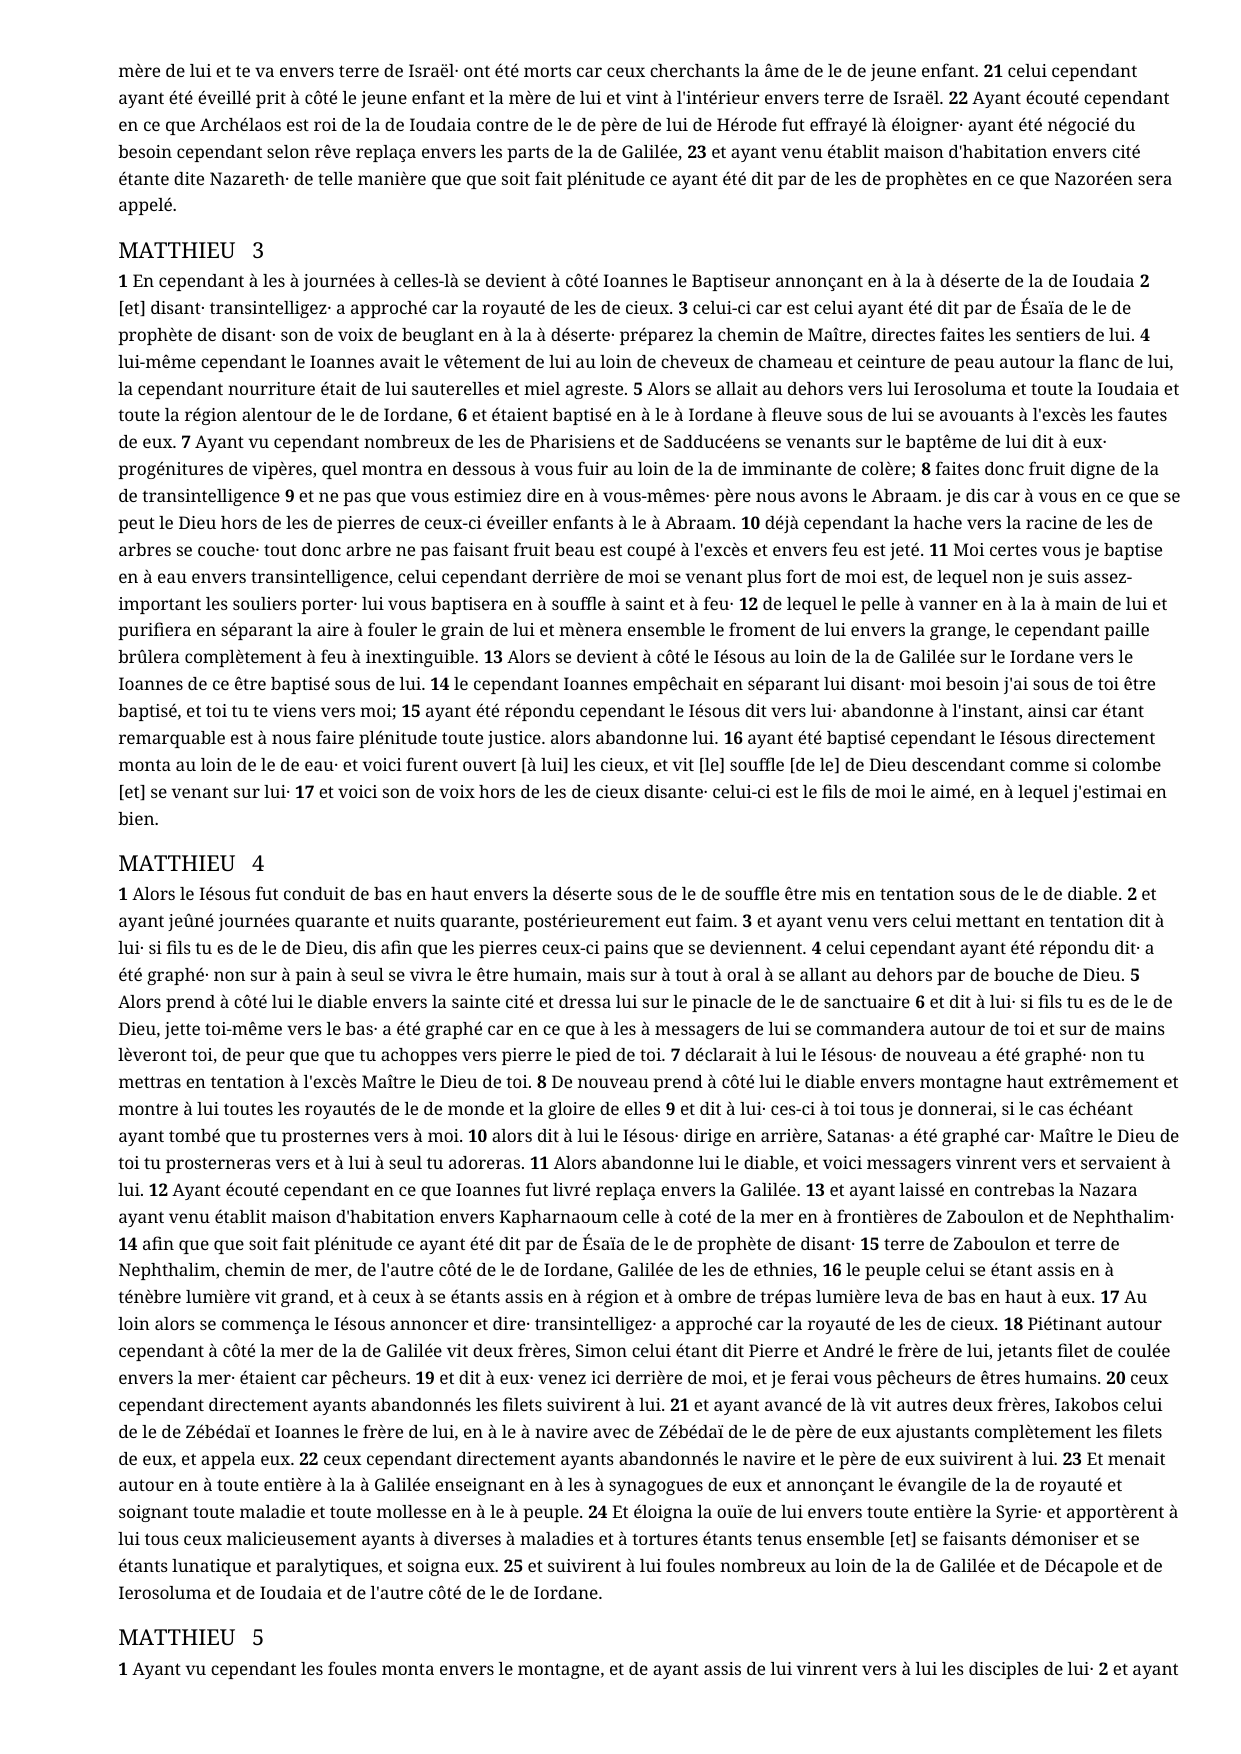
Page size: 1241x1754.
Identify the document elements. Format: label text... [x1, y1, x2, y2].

text 1 Ayant vu cependant les foules monta envers le montagne, et de ayant assis de lui vinrent vers à lui les disciples de lui· 2 et ayant [118, 1657, 1181, 1680]
text MATTHIEU 3 [118, 235, 1181, 265]
text 1 Alors le Iésous fut conduit de bas en haut envers la déserte sous de le de souffle être mis en tentation sous de le de diable. 2 et ayant jeûné journées quarante et nuits quarante, postérieurement eut faim. 3 et ayant venu vers celui mettant en tentation dit à lui· si fils tu es de le de Dieu, dis afin que les pierres ceux-ci pains que se deviennent. 4 celui cependant ayant été répondu dit· a été graphé· non sur à pain à seul se vivra le être humain, mais sur à tout à oral à se allant au dehors par de bouche de Dieu. 5 Alors prend à côté lui le diable envers la sainte cité et dressa lui sur le pinacle de le de sanctuaire 6 et dit à lui· si fils tu es de le de Dieu, jette toi-même vers le bas· a été graphé car en ce que à les à messagers de lui se commandera autour de toi et sur de mains lèveront toi, de peur que que tu achoppes vers pierre le pied de toi. 7 déclarait à lui le Iésous· de nouveau a été graphé· non tu mettras en tentation à l'excès Maître le Dieu de toi. 8 De nouveau prend à côté lui le diable envers montagne haut extrêmement et montre à lui toutes les royautés de le de monde et la gloire de elles 9 et dit à lui· ces-ci à toi tous je donnerai, si le cas échéant ayant tombé que tu prosternes vers à moi. 10 alors dit à lui le Iésous· dirige en arrière, Satanas· a été graphé car· Maître le Dieu de toi tu prosterneras vers et à lui à seul tu adoreras. 11 Alors abandonne lui le diable, et voici messagers vinrent vers et servaient à lui. 12 Ayant écouté cependant en ce que Ioannes fut livré replaça envers la Galilée. 13 et ayant laissé en contrebas la Nazara ayant venu établit maison d'habitation envers Kapharnaoum celle à coté de la mer en à frontières de Zaboulon et de Nephthalim· 14 afin que que soit fait plénitude ce ayant été dit par de Ésaïa de le de prophète de disant· 15 terre de Zaboulon et terre de Nephthalim, chemin de mer, de l'autre côté de le de Iordane, Galilée de les de ethnies, 16 le peuple celui se étant assis en à ténèbre lumière vit grand, et à ceux à se étants assis en à région et à ombre de trépas lumière leva de bas en haut à eux. 17 Au loin alors se commença le Iésous annoncer et dire· transintelligez· a approché car la royauté de les de cieux. 18 Piétinant autour cependant à côté la mer de la de Galilée vit deux frères, Simon celui étant dit Pierre et André le frère de lui, jetants filet de coulée envers la mer· étaient car pêcheurs. 19 et dit à eux· venez ici derrière de moi, et je ferai vous pêcheurs de êtres humains. 20 ceux cependant directement ayants abandonnés les filets suivirent à lui. 21 et ayant avancé de là vit autres deux frères, Iakobos celui de le de Zébédaï et Ioannes le frère de lui, en à le à navire avec de Zébédaï de le de père de eux ajustants complètement les filets de eux, et appela eux. 22 ceux cependant directement ayants abandonnés le navire et le père de eux suivirent à lui. 23 Et menait autour en à toute entière à la à Galilée enseignant en à les à synagogues de eux et annonçant le évangile de la de royauté et soignant toute maladie et toute mollesse en à le à peuple. 24 Et éloigna la ouïe de lui envers toute entière la Syrie· et apportèrent à lui tous ceux malicieusement ayants à diverses à maladies et à tortures étants tenus ensemble [et] se faisants démoniser et se étants lunatique et paralytiques, et soigna eux. 25 et suivirent à lui foules nombreux au loin de la de Galilée et de Décapole et de Ierosoluma et de Ioudaia et de l'autre côté de le de Iordane. [118, 882, 1181, 1604]
text MATTHIEU 4 [118, 848, 1181, 878]
text mère de lui et te va envers terre de Israël· ont été morts car ceux cherchants la âme de le de jeune enfant. 21 celui cependant ayant été éveillé prit à côté le jeune enfant et la mère de lui et vint à l'intérieur envers terre de Israël. 22 Ayant écouté cependant en ce que Archélaos est roi de la de Ioudaia contre de le de père de lui de Hérode fut effrayé là éloigner· ayant été négocié du besoin cependant selon rêve replaça envers les parts de la de Galilée, 23 et ayant venu établit maison d'habitation envers cité étante dite Nazareth· de telle manière que que soit fait plénitude ce ayant été dit par de les de prophètes en ce que Nazoréen sera appelé. [118, 59, 1181, 217]
text 1 En cependant à les à journées à celles-là se devient à côté Ioannes le Baptiseur annonçant en à la à déserte de la de Ioudaia 2 [et] disant· transintelligez· a approché car la royauté de les de cieux. 3 celui-ci car est celui ayant été dit par de Ésaïa de le de prophète de disant· son de voix de beuglant en à la à déserte· préparez la chemin de Maître, directes faites les sentiers de lui. 4 lui-même cependant le Ioannes avait le vêtement de lui au loin de cheveux de chameau et ceinture de peau autour la flanc de lui, la cependant nourriture était de lui sauterelles et miel agreste. 5 Alors se allait au dehors vers lui Ierosoluma et toute la Ioudaia et toute la région alentour de le de Iordane, 6 et étaient baptisé en à le à Iordane à fleuve sous de lui se avouants à l'excès les fautes de eux. 7 Ayant vu cependant nombreux de les de Pharisiens et de Sadducéens se venants sur le baptême de lui dit à eux· progénitures de vipères, quel montra en dessous à vous fuir au loin de la de imminante de colère; 8 faites donc fruit digne de la de transintelligence 9 et ne pas que vous estimiez dire en à vous-mêmes· père nous avons le Abraam. je dis car à vous en ce que se peut le Dieu hors de les de pierres de ceux-ci éveiller enfants à le à Abraam. 10 déjà cependant la hache vers la racine de les de arbres se couche· tout donc arbre ne pas faisant fruit beau est coupé à l'excès et envers feu est jeté. 11 Moi certes vous je baptise en à eau envers transintelligence, celui cependant derrière de moi se venant plus fort de moi est, de lequel non je suis assez-important les souliers porter· lui vous baptisera en à souffle à saint et à feu· 12 de lequel le pelle à vanner en à la à main de lui et purifiera en séparant la aire à fouler le grain de lui et mènera ensemble le froment de lui envers la grange, le cependant paille brûlera complètement à feu à inextinguible. 13 Alors se devient à côté le Iésous au loin de la de Galilée sur le Iordane vers le Ioannes de ce être baptisé sous de lui. 14 le cependant Ioannes empêchait en séparant lui disant· moi besoin j'ai sous de toi être baptisé, et toi tu te viens vers moi; 15 ayant été répondu cependant le Iésous dit vers lui· abandonne à l'instant, ainsi car étant remarquable est à nous faire plénitude toute justice. alors abandonne lui. 16 ayant été baptisé cependant le Iésous directement monta au loin de le de eau· et voici furent ouvert [à lui] les cieux, et vit [le] souffle [de le] de Dieu descendant comme si colombe [et] se venant sur lui· 17 et voici son de voix hors de les de cieux disante· celui-ci est le fils de moi le aimé, en à lequel j'estimai en bien. [118, 269, 1181, 830]
text MATTHIEU 5 [118, 1622, 1181, 1652]
